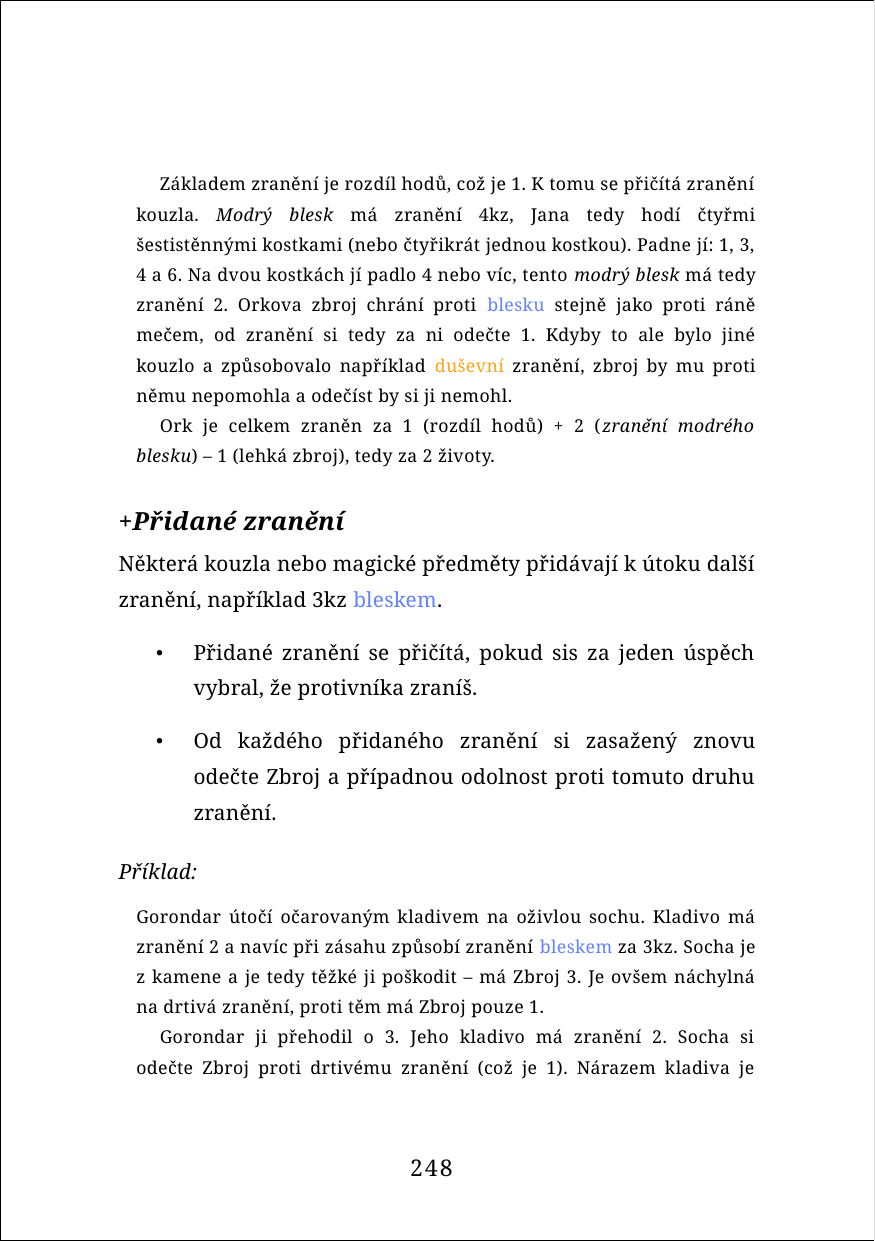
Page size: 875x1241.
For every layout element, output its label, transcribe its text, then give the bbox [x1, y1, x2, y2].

list Od každého přidaného zranění si zasažený znovu odečte Zbroj a případnou odolnost proti tomuto druhu zranění. [156, 727, 756, 826]
text Příklad: [118, 857, 756, 885]
text Gorondar útočí očarovaným kladivem na oživlou sochu. Kladivo má zranění 2 a navíc při zásahu způsobí zranění bleskem za 3kz. Socha je z kamene a je tedy těžké ji poškodit – má Zbroj 3. Je ovšem náchylná na drtivá zranění, proti těm má Zbroj pouze 1. Gorondar ji přehodil o 3. Jeho kladivo má zranění 2. Socha si odečte Zbroj proti drtivému zranění (což je 1). Nárazem kladiva je [136, 904, 756, 1079]
text Základem zranění je rozdíl hodů, což je 1. K tomu se přičítá zranění kouzla. Modrý blesk má zranění 4kz, Jana tedy hodí čtyřmi šestistěnnými kostkami (nebo čtyřikrát jednou kostkou). Padne jí: 1, 3, 4 a 6. Na dvou kostkách jí padlo 4 nebo víc, tento modrý blesk má tedy zranění 2. Orkova zbroj chrání proti blesku stejně jako proti ráně mečem, od zranění si tedy za ni odečte 1. Kdyby to ale bylo jiné kouzlo a způsobovalo například duševní zranění, zbroj by mu proti němu nepomohla a odečíst by si ji nemohl. Ork je celkem zraněn za 1 (rozdíl hodů) + 2 (zranění modrého blesku) – 1 (lehká zbroj), tedy za 2 životy. [136, 172, 756, 468]
subtitle +Přidané zranění [118, 503, 756, 537]
text Některá kouzla nebo magické předměty přidávají k útoku další zranění, například 3kz bleskem. [118, 549, 756, 613]
list Přidané zranění se přičítá, pokud sis za jeden úspěch vybral, že protivníka zraníš. [156, 638, 756, 702]
